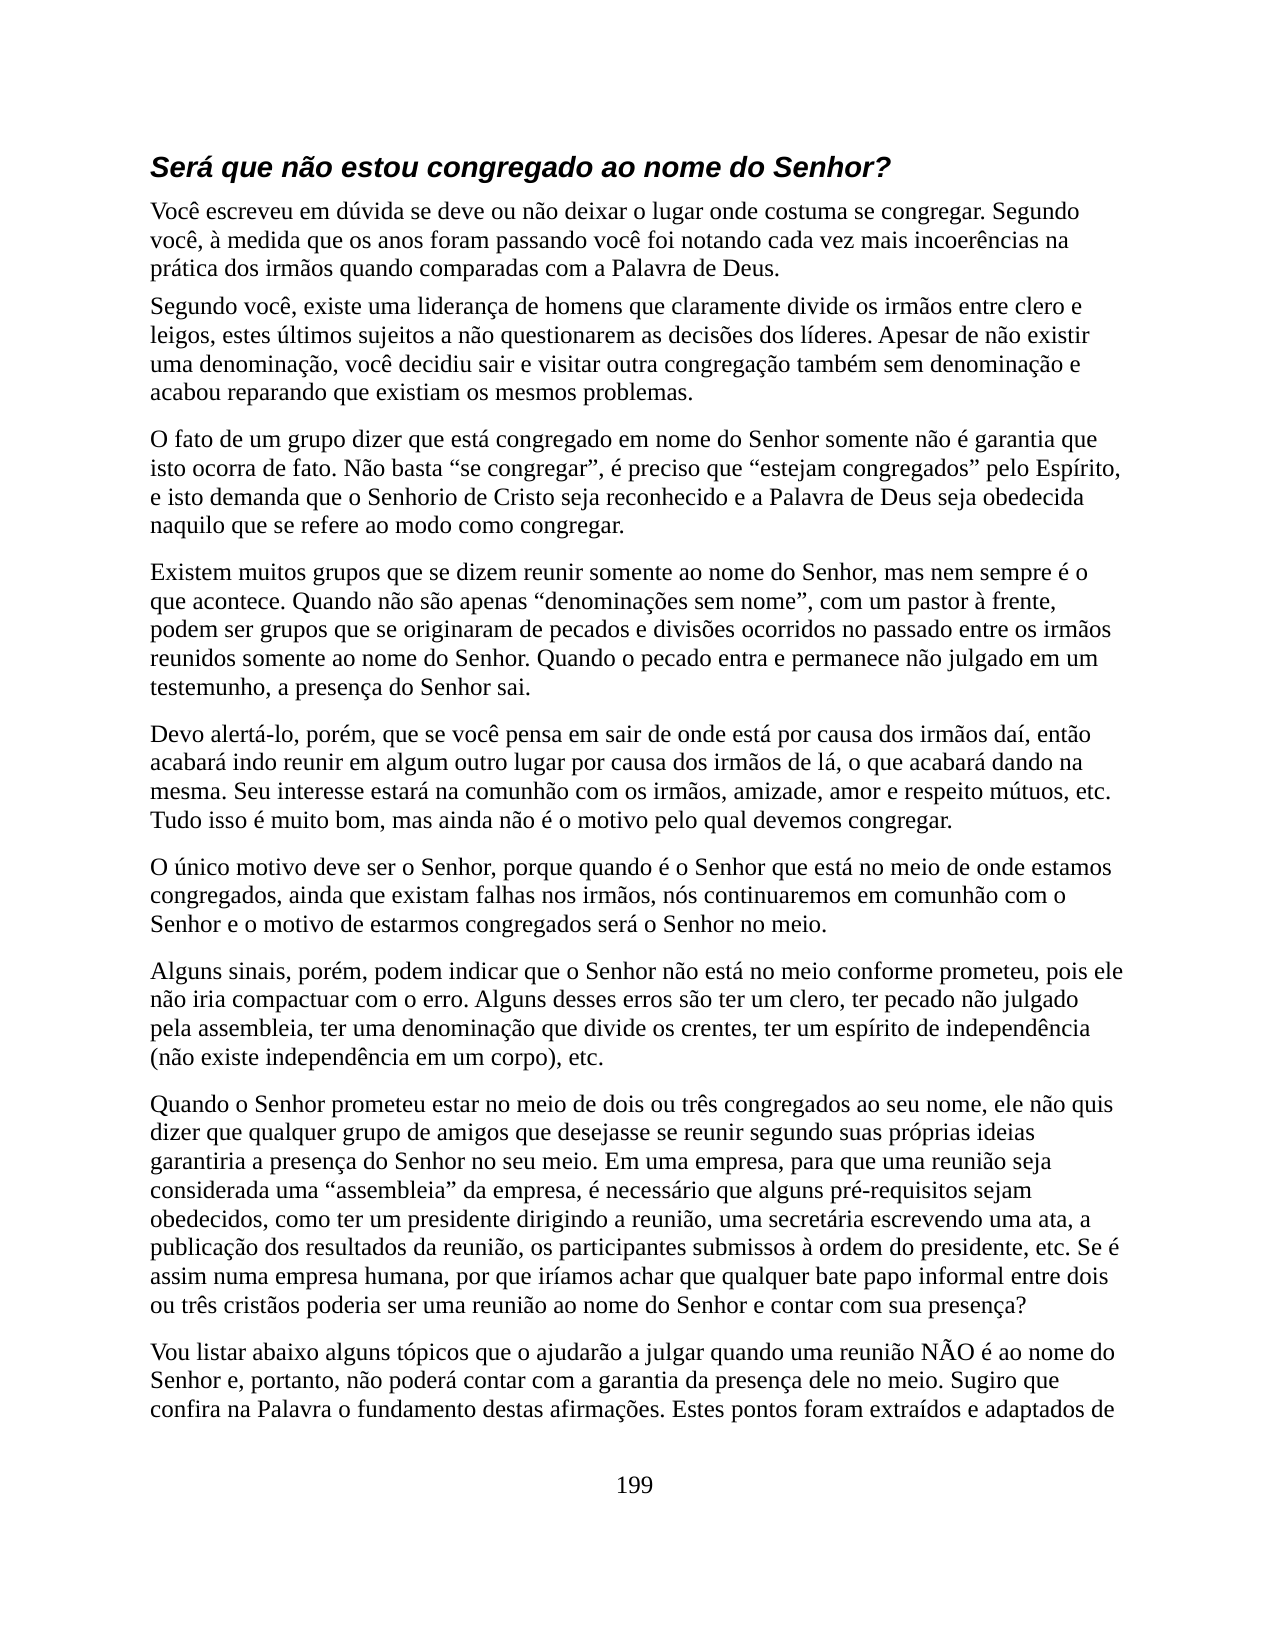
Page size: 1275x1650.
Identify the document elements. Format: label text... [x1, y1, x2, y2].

text Segundo você, existe uma liderança de homens que claramente divide os irmãos entre clero e leigos, estes últimos sujeitos a não questionarem as decisões dos líderes. Apesar de não existir uma denominação, você decidiu sair e visitar outra congregação também sem denominação e acabou reparando que existiam os mesmos problemas. [150, 291, 1125, 406]
text Existem muitos grupos que se dizem reunir somente ao nome do Senhor, mas nem sempre é o que acontece. Quando não são apenas “denominações sem nome”, com um pastor à frente, podem ser grupos que se originaram de pecados e divisões ocorridos no passado entre os irmãos reunidos somente ao nome do Senhor. Quando o pecado entra e permanece não julgado em um testemunho, a presença do Senhor sai. [150, 557, 1125, 701]
text Quando o Senhor prometeu estar no meio de dois ou três congregados ao seu nome, ele não quis dizer que qualquer grupo de amigos que desejasse se reunir segundo suas próprias ideias garantiria a presença do Senhor no seu meio. Em uma empresa, para que uma reunião seja considerada uma “assembleia” da empresa, é necessário que alguns pré-requisitos sejam obedecidos, como ter um presidente dirigindo a reunião, uma secretária escrevendo uma ata, a publicação dos resultados da reunião, os participantes submissos à ordem do presidente, etc. Se é assim numa empresa humana, por que iríamos achar que qualquer bate papo informal entre dois ou três cristãos poderia ser uma reunião ao nome do Senhor e contar com sua presença? [150, 1089, 1125, 1319]
text Vou listar abaixo alguns tópicos que o ajudarão a julgar quando uma reunião NÃO é ao nome do Senhor e, portanto, não poderá contar com a garantia da presença dele no meio. Sugiro que confira na Palavra o fundamento destas afirmações. Estes pontos foram extraídos e adaptados de [150, 1337, 1125, 1423]
text O fato de um grupo dizer que está congregado em nome do Senhor somente não é garantia que isto ocorra de fato. Não basta “se congregar”, é preciso que “estejam congregados” pelo Espírito, e isto demanda que o Senhorio de Cristo seja reconhecido e a Palavra de Deus seja obedecida naquilo que se refere ao modo como congregar. [150, 424, 1125, 539]
text O único motivo deve ser o Senhor, porque quando é o Senhor que está no meio de onde estamos congregados, ainda que existam falhas nos irmãos, nós continuaremos em comunhão com o Senhor e o motivo de estarmos congregados será o Senhor no meio. [150, 852, 1125, 938]
subtitle Será que não estou congregado ao nome do Senhor? [150, 150, 1125, 183]
text Devo alertá-lo, porém, que se você pensa em sair de onde está por causa dos irmãos daí, então acabará indo reunir em algum outro lugar por causa dos irmãos de lá, o que acabará dando na mesma. Seu interesse estará na comunhão com os irmãos, amizade, amor e respeito mútuos, etc. Tudo isso é muito bom, mas ainda não é o motivo pelo qual devemos congregar. [150, 719, 1125, 834]
text Alguns sinais, porém, podem indicar que o Senhor não está no meio conforme prometeu, pois ele não iria compactuar com o erro. Alguns desses erros são ter um clero, ter pecado não julgado pela assembleia, ter uma denominação que divide os crentes, ter um espírito de independência (não existe independência em um corpo), etc. [150, 956, 1125, 1071]
text Você escreveu em dúvida se deve ou não deixar o lugar onde costuma se congregar. Segundo você, à medida que os anos foram passando você foi notando cada vez mais incoerências na prática dos irmãos quando comparadas com a Palavra de Deus. [150, 196, 1125, 282]
